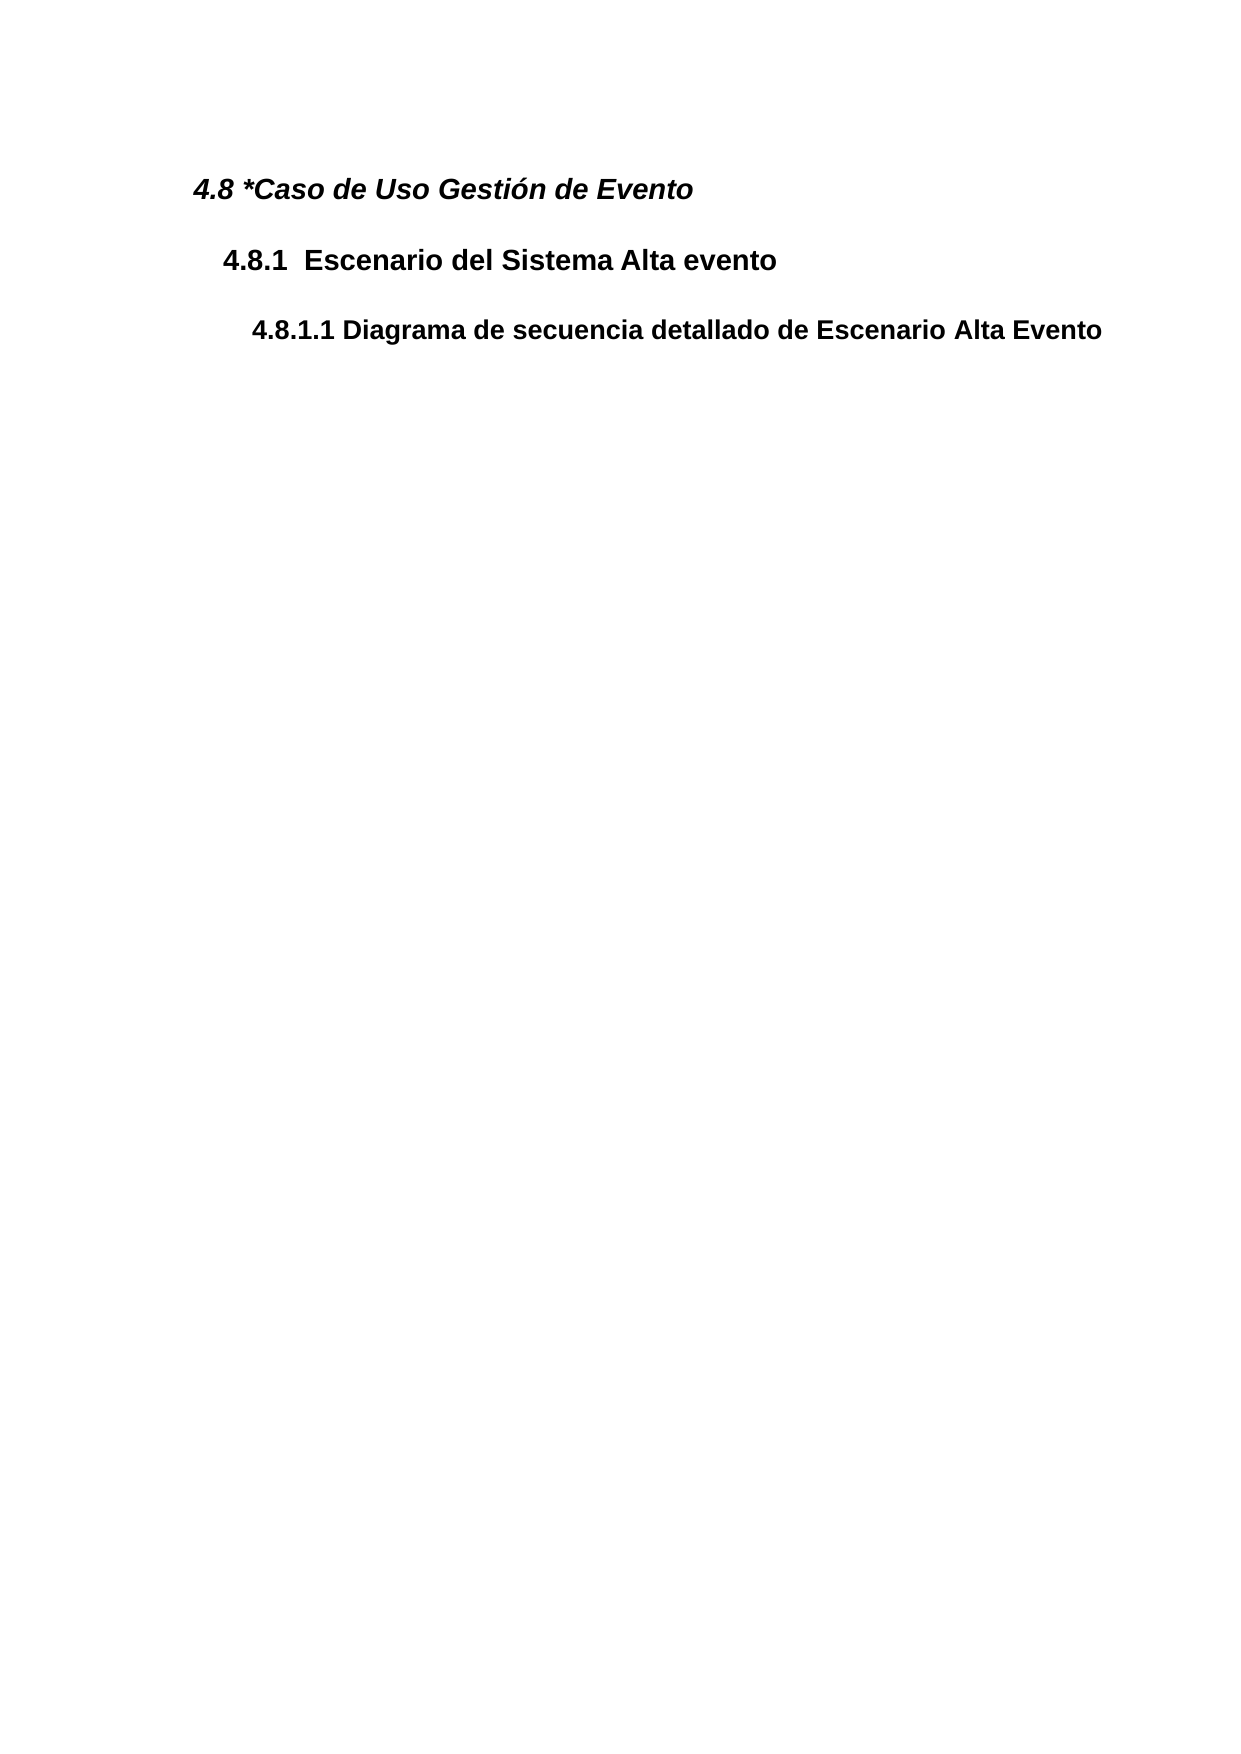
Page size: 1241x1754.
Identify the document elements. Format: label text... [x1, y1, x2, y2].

list Diagrama de secuencia detallado de Escenario Alta Evento [244, 314, 1122, 345]
subtitle *Caso de Uso Gestión de Evento [185, 172, 1122, 205]
subtitle Escenario del Sistema Alta evento [215, 243, 1122, 276]
